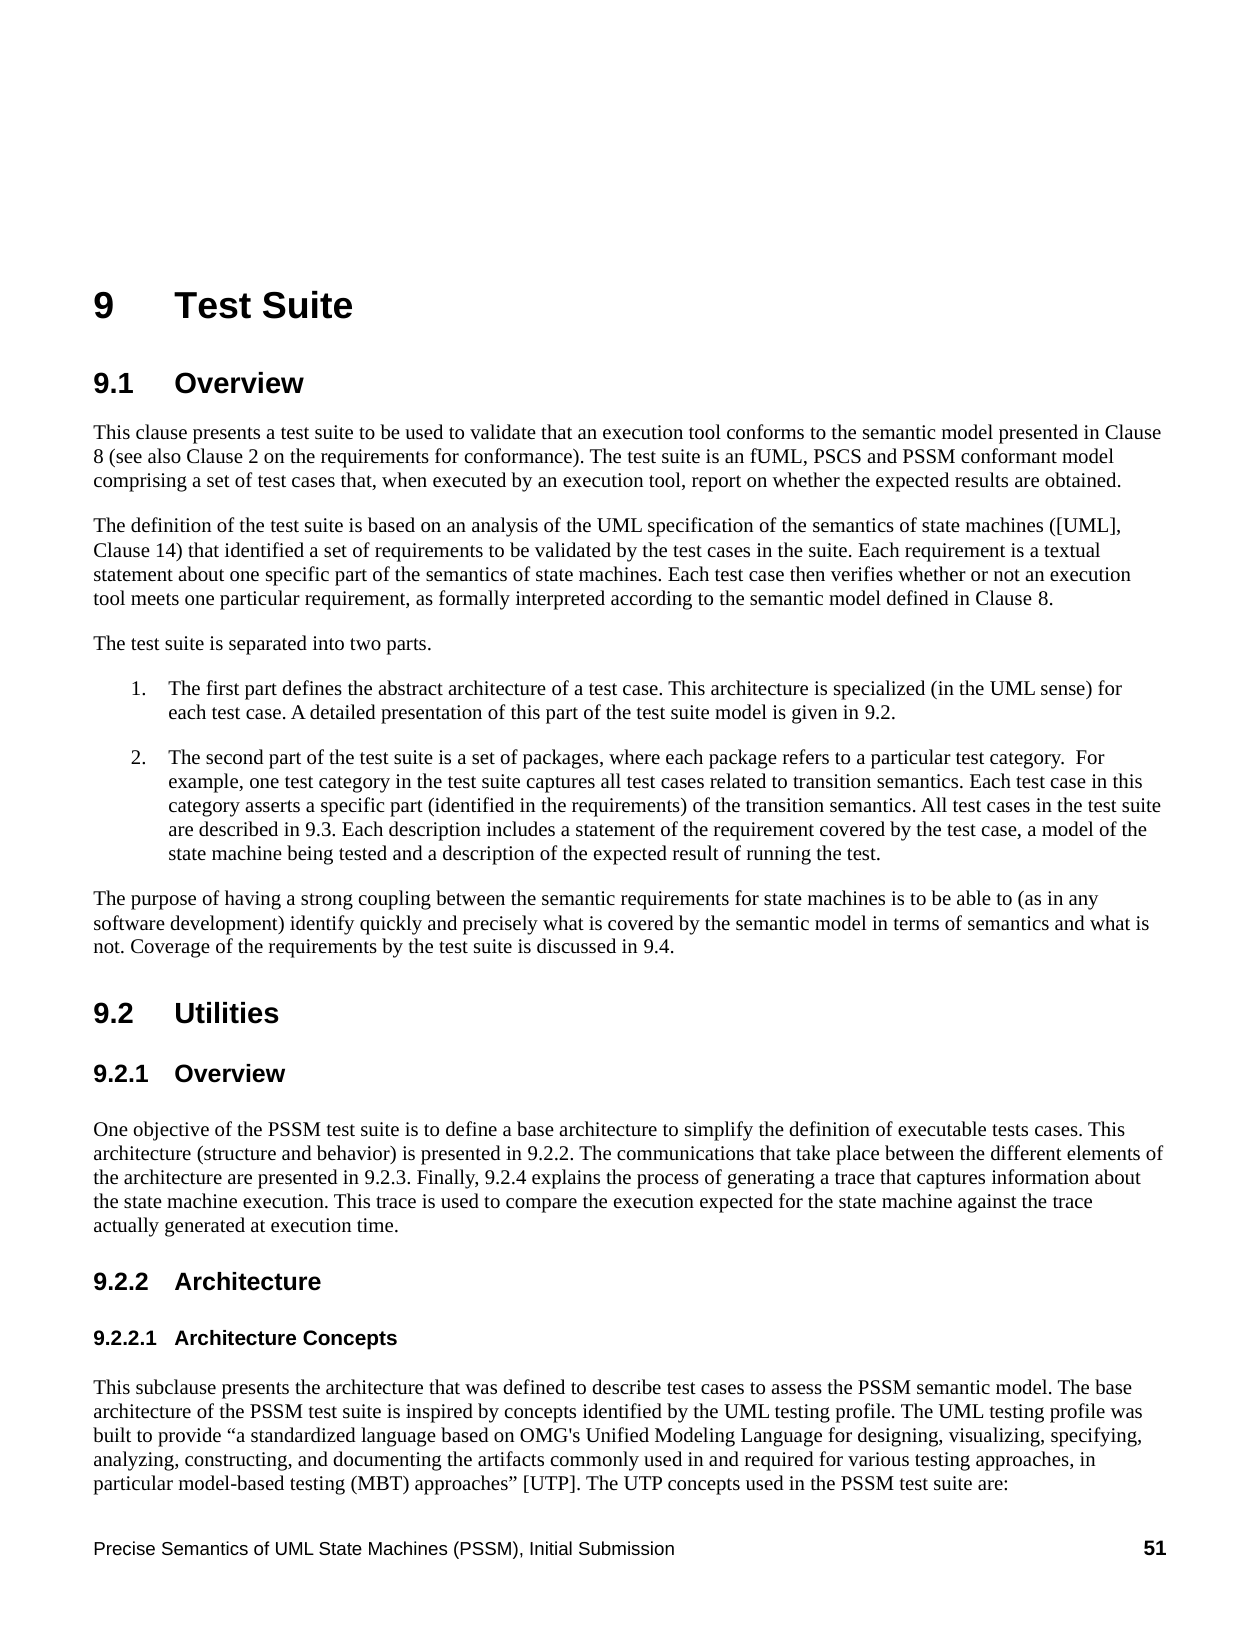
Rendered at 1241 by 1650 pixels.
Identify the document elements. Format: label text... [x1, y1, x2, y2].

list The second part of the test suite is a set of packages, where each package refers to a particular test category. For example, one test category in the test suite captures all test cases related to transition semantics. Each test case in this category asserts a specific part (identified in the requirements) of the transition semantics. All test cases in the test suite are described in 9.3. Each description includes a statement of the requirement covered by the test case, a model of the state machine being tested and a description of the expected result of running the test. [131, 745, 1164, 865]
list The first part defines the abstract architecture of a test case. This architecture is specialized (in the UML sense) for each test case. A detailed presentation of this part of the test suite model is given in 9.2. [131, 676, 1164, 724]
subtitle Architecture [93, 1266, 1164, 1296]
text This subclause presents the architecture that was defined to describe test cases to assess the PSSM semantic model. The base architecture of the PSSM test suite is inspired by concepts identified by the UML testing profile. The UML testing profile was built to provide “a standardized language based on OMG's Unified Modeling Language for designing, visualizing, specifying, analyzing, constructing, and documenting the artifacts commonly used in and required for various testing approaches, in particular model-based testing (MBT) approaches” [UTP]. The UTP concepts used in the PSSM test suite are: [93, 1375, 1164, 1495]
subtitle Overview [93, 1058, 1164, 1088]
subtitle Overview [93, 364, 1164, 399]
subtitle Utilities [93, 994, 1164, 1029]
text This clause presents a test suite to be used to validate that an execution tool conforms to the semantic model presented in Clause 8 (see also Clause 2 on the requirements for conformance). The test suite is an fUML, PSCS and PSSM conformant model comprising a set of test cases that, when executed by an execution tool, report on whether the expected results are obtained. [93, 420, 1164, 492]
text The test suite is separated into two parts. [93, 631, 1164, 655]
text The definition of the test suite is based on an analysis of the UML specification of the semantics of state machines ([UML], Clause 14) that identified a set of requirements to be validated by the test cases in the suite. Each requirement is a textual statement about one specific part of the semantics of state machines. Each test case then verifies whether or not an execution tool meets one particular requirement, as formally interpreted according to the semantic model defined in Clause 8. [93, 513, 1164, 610]
text One objective of the PSSM test suite is to define a base architecture to simplify the definition of executable tests cases. This architecture (structure and behavior) is presented in 9.2.2. The communications that take place between the different elements of the architecture are presented in 9.2.3. Finally, 9.2.4 explains the process of generating a trace that captures information about the state machine execution. This trace is used to compare the execution expected for the state machine against the trace actually generated at execution time. [93, 1117, 1164, 1237]
subtitle Test Suite [93, 283, 1164, 326]
subtitle Architecture Concepts [93, 1325, 1164, 1350]
text The purpose of having a strong coupling between the semantic requirements for state machines is to be able to (as in any software development) identify quickly and precisely what is covered by the semantic model in terms of semantics and what is not. Coverage of the requirements by the test suite is discussed in 9.4. [93, 886, 1164, 958]
